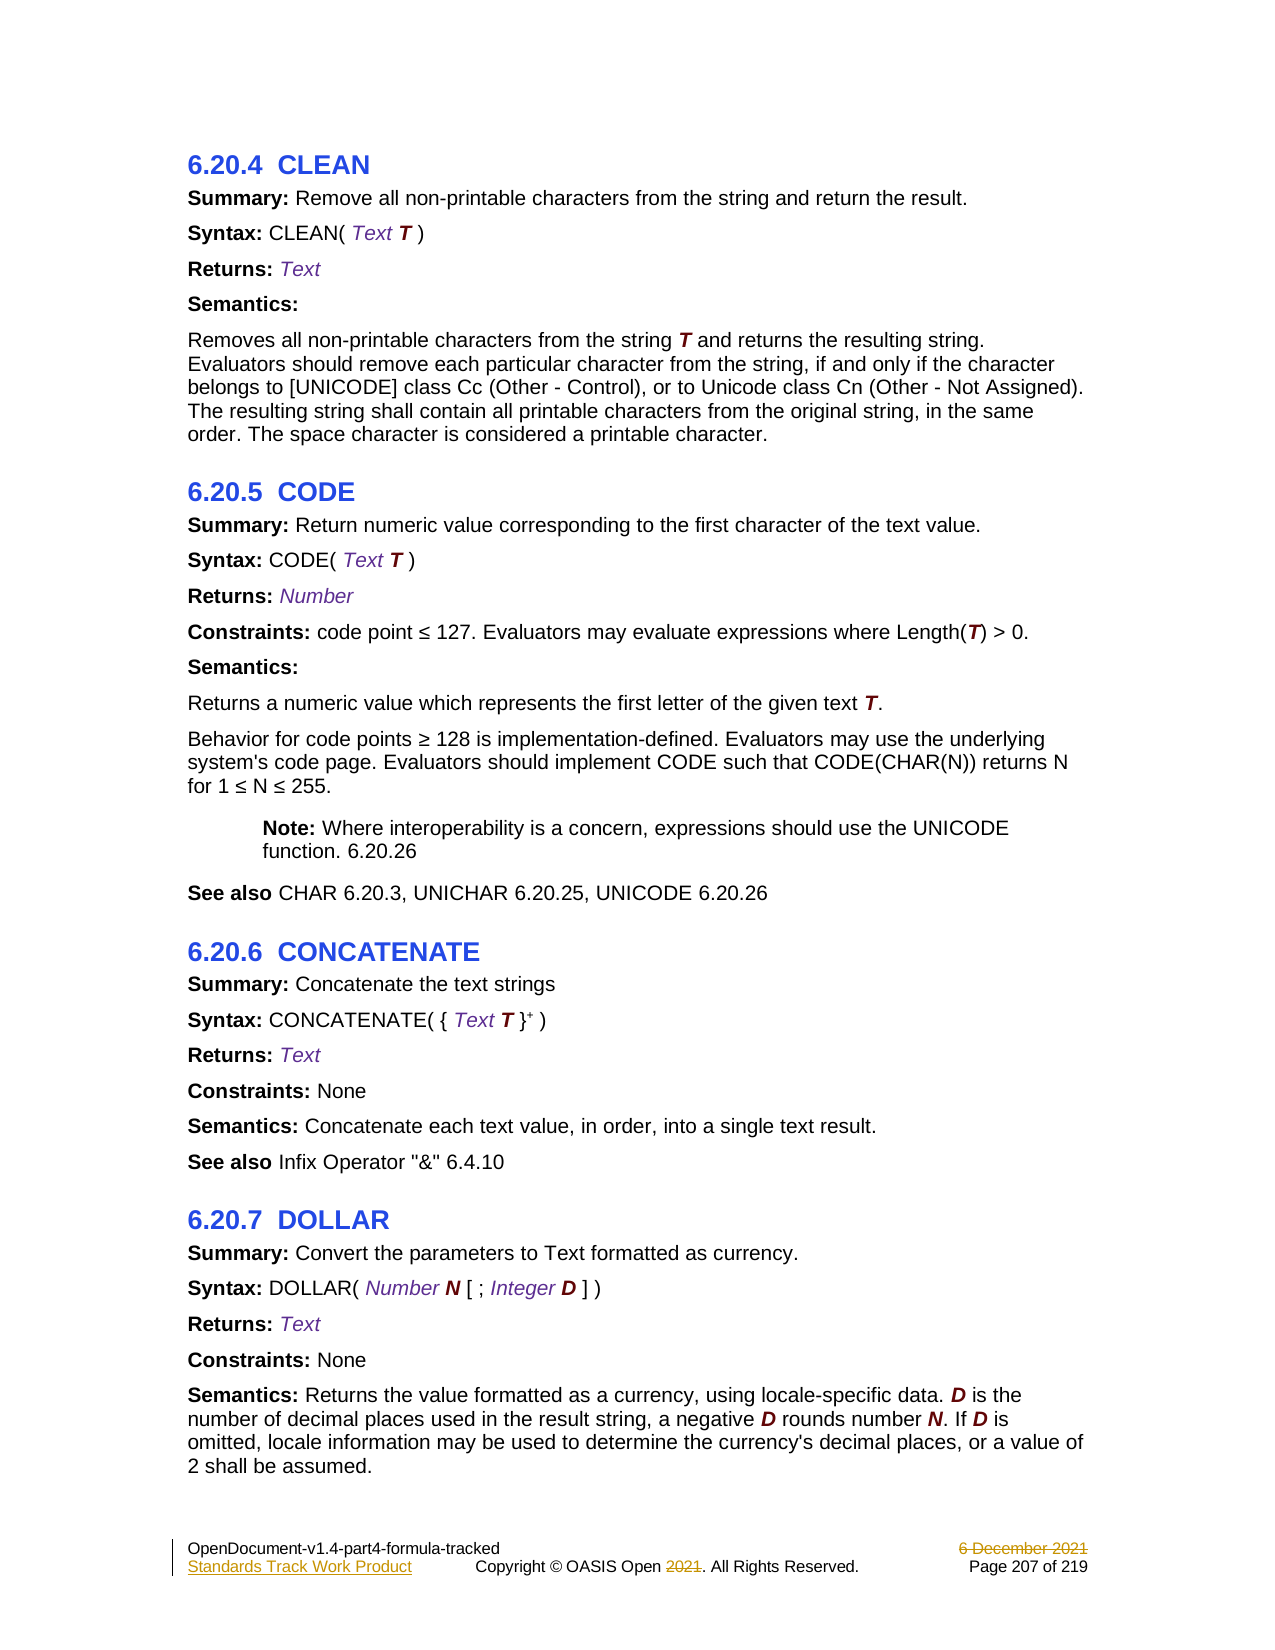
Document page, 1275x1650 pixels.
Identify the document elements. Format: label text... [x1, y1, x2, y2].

text Syntax: CLEAN( Text T ) [187, 222, 1088, 245]
text Summary: Return numeric value corresponding to the first character of the text value. [187, 513, 1088, 537]
text Constraints: None [187, 1079, 1088, 1103]
text Semantics: [187, 293, 1088, 316]
text Returns a numeric value which represents the first letter of the given text T. [187, 691, 1088, 715]
text Constraints: None [187, 1348, 1088, 1372]
text See also CHAR 6.20.3, UNICHAR 6.20.25, UNICODE 6.20.26 [187, 882, 1088, 905]
text Constraints: code point ≤ 127. Evaluators may evaluate expressions where Length(T) > 0. [187, 620, 1088, 644]
subtitle DOLLAR [187, 1205, 1088, 1235]
text Syntax: CONCATENATE( { Text T }+ ) [187, 1008, 1088, 1032]
text Syntax: DOLLAR( Number N [ ; Integer D ] ) [187, 1277, 1088, 1300]
text Returns: Number [187, 584, 1088, 608]
text Syntax: CODE( Text T ) [187, 549, 1088, 572]
text Note: Where interoperability is a concern, expressions should use the UNICODE function. 6.20.26 [262, 816, 1013, 863]
text Summary: Remove all non-printable characters from the string and return the result. [187, 186, 1088, 209]
text Returns: Text [187, 257, 1088, 281]
text Returns: Text [187, 1044, 1088, 1067]
text Summary: Convert the parameters to Text formatted as currency. [187, 1241, 1088, 1265]
subtitle CONCATENATE [187, 936, 1088, 966]
text Summary: Concatenate the text strings [187, 972, 1088, 996]
text Semantics: [187, 656, 1088, 679]
text Behavior for code points ≥ 128 is implementation-defined. Evaluators may use the underlying system's code page. Evaluators should implement CODE such that CODE(CHAR(N)) returns N for 1 ≤ N ≤ 255. [187, 727, 1088, 798]
subtitle CODE [187, 477, 1088, 507]
text Removes all non-printable characters from the string T and returns the resulting string. Evaluators should remove each particular character from the string, if and only if the character belongs to [UNICODE] class Cc (Other - Control), or to Unicode class Cn (Other - Not Assigned). The resulting string shall contain all printable characters from the original string, in the same order. The space character is considered a printable character. [187, 328, 1088, 446]
subtitle CLEAN [187, 150, 1088, 180]
text See also Infix Operator "&" 6.4.10 [187, 1151, 1088, 1174]
text Semantics: Concatenate each text value, in order, into a single text result. [187, 1115, 1088, 1138]
text Returns: Text [187, 1312, 1088, 1336]
text Semantics: Returns the value formatted as a currency, using locale-specific data. D is the number of decimal places used in the result string, a negative D rounds number N. If D is omitted, locale information may be used to determine the currency's decimal places, or a value of 2 shall be assumed. [187, 1384, 1088, 1478]
